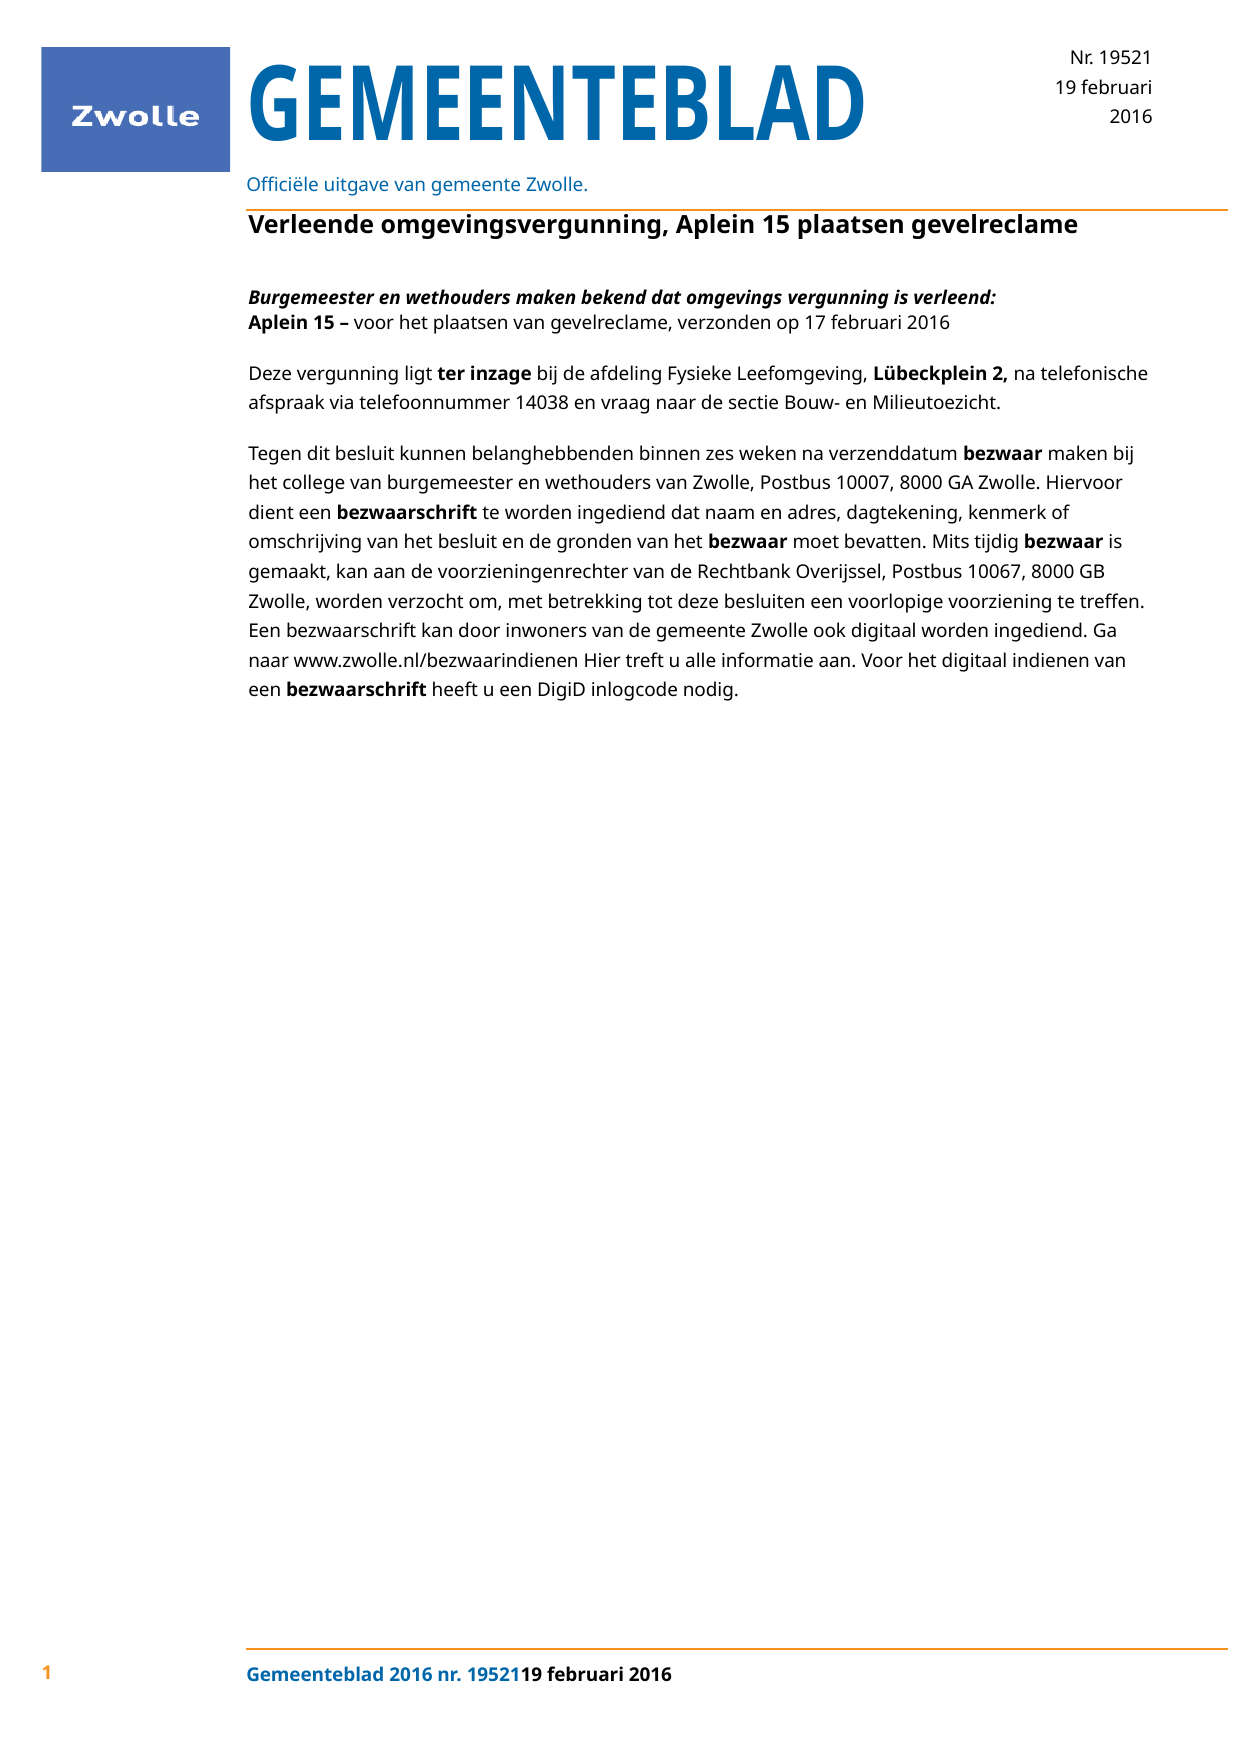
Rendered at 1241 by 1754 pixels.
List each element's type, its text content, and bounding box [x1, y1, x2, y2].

text Deze vergunning ligt ter inzage bij de afdeling Fysieke Leefomgeving, Lübeckplein 2, na telefonische afspraak via telefoonnummer 14038 en vraag naar de sectie Bouw- en Milieutoezicht. [248, 360, 1152, 415]
text Burgemeester en wethouders maken bekend dat omgevings vergunning is verleend: [248, 284, 1152, 309]
text Aplein 15 – voor het plaatsen van gevelreclame, verzonden op 17 februari 2016 [248, 309, 1152, 335]
text Verleende omgevingsvergunning, Aplein 15 plaatsen gevelreclame [248, 211, 1152, 241]
text Tegen dit besluit kunnen belanghebbenden binnen zes weken na verzenddatum bezwaar maken bij het college van burgemeester en wethouders van Zwolle, Postbus 10007, 8000 GA Zwolle. Hiervoor dient een bezwaarschrift te worden ingediend dat naam en adres, dagtekening, kenmerk of omschrijving van het besluit en de gronden van het bezwaar moet bevatten. Mits tijdig bezwaar is gemaakt, kan aan de voorzieningenrechter van de Rechtbank Overijssel, Postbus 10067, 8000 GB Zwolle, worden verzocht om, met betrekking tot deze besluiten een voorlopige voorziening te treffen. Een bezwaarschrift kan door inwoners van de gemeente Zwolle ook digitaal worden ingediend. Ga naar www.zwolle.nl/bezwaarindienen Hier treft u alle informatie aan. Voor het digitaal indienen van een bezwaarschrift heeft u een DigiD inlogcode nodig. [248, 440, 1152, 702]
picture [41, 47, 231, 172]
